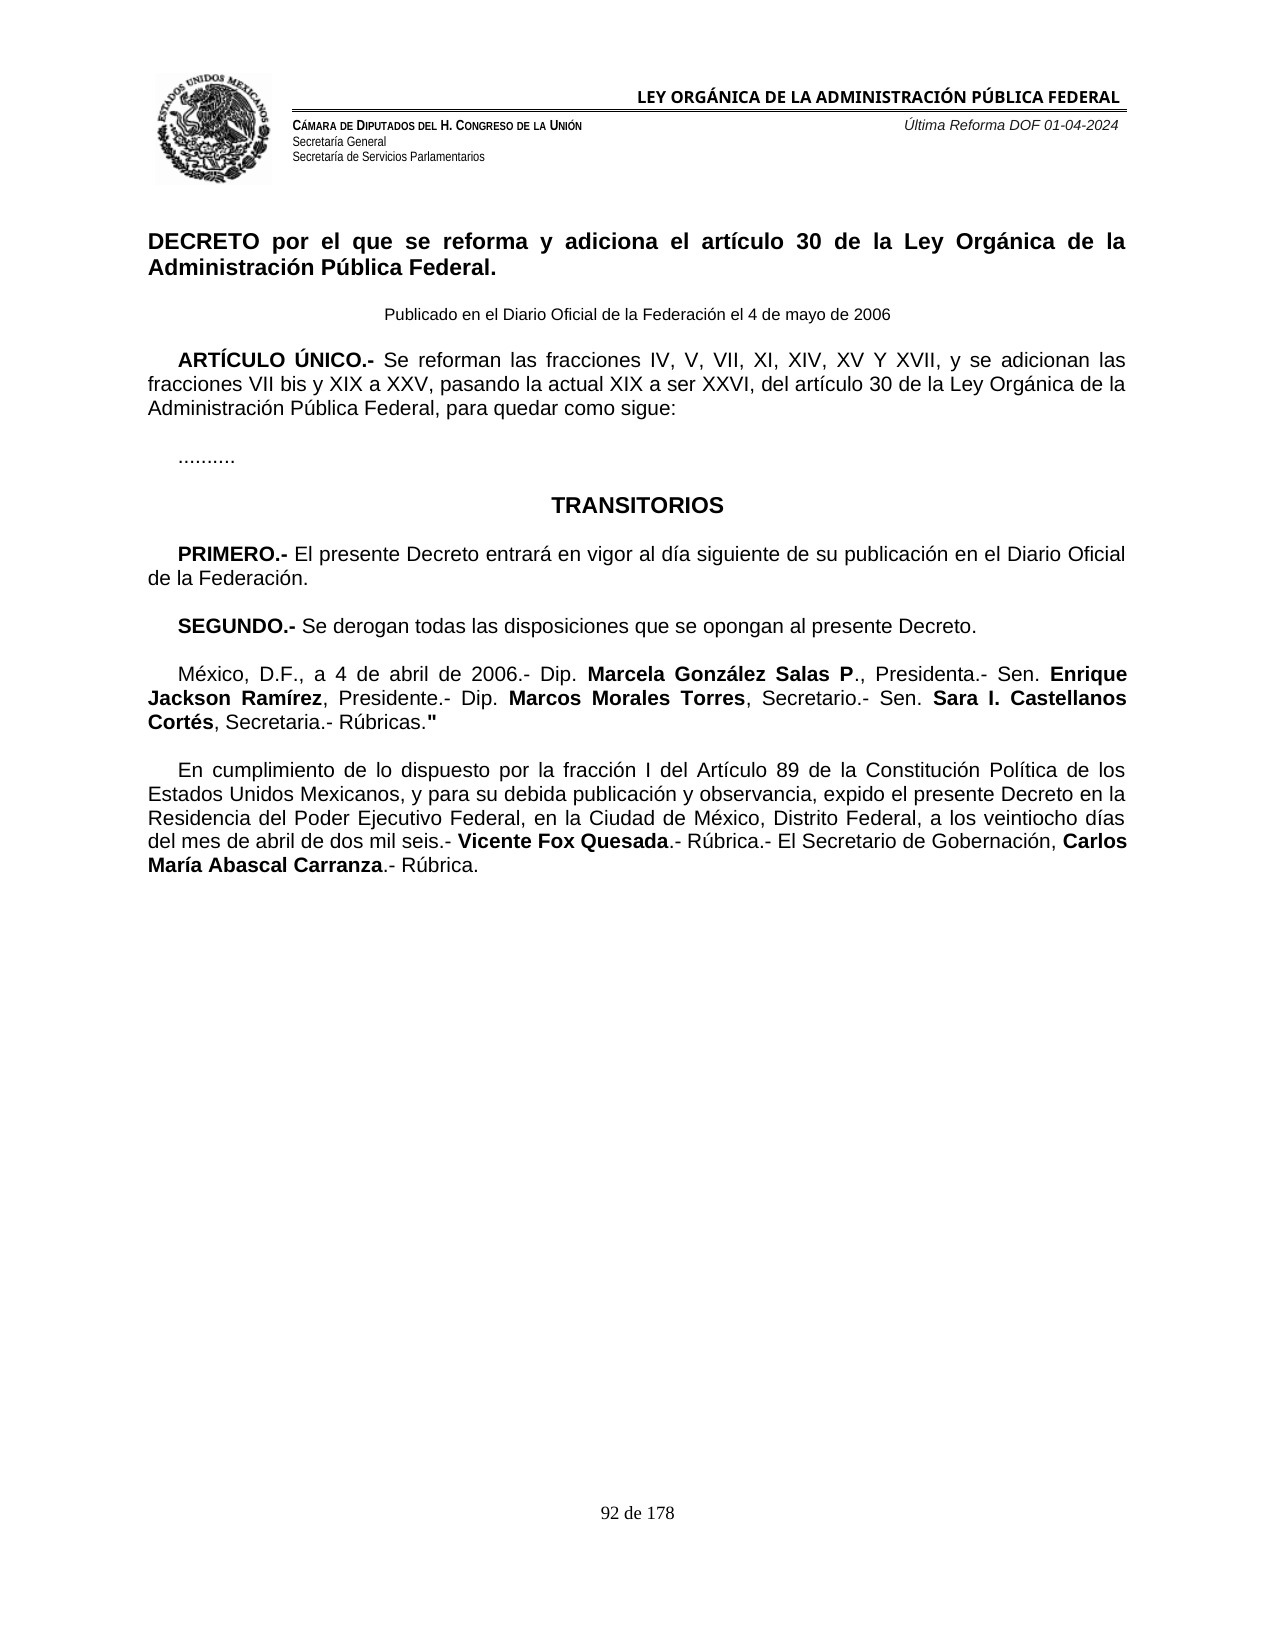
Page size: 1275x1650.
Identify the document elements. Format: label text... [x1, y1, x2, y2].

text .......... [148, 444, 1127, 468]
text ARTÍCULO ÚNICO.- Se reforman las fracciones IV, V, VII, XI, XIV, XV Y XVII, y se adicionan las fracciones VII bis y XIX a XXV, pasando la actual XIX a ser XXVI, del artículo 30 de la Ley Orgánica de la Administración Pública Federal, para quedar como sigue: [148, 348, 1127, 420]
text Publicado en el Diario Oficial de la Federación el 4 de mayo de 2006 [148, 305, 1127, 324]
text TRANSITORIOS [148, 492, 1127, 518]
text México, D.F., a 4 de abril de 2006.- Dip. Marcela González Salas P., Presidenta.- Sen. Enrique Jackson Ramírez, Presidente.- Dip. Marcos Morales Torres, Secretario.- Sen. Sara I. Castellanos Cortés, Secretaria.- Rúbricas." [148, 662, 1127, 733]
text DECRETO por el que se reforma y adiciona el artículo 30 de la Ley Orgánica de la Administración Pública Federal. [148, 228, 1127, 281]
text PRIMERO.- El presente Decreto entrará en vigor al día siguiente de su publicación en el Diario Oficial de la Federación. [148, 542, 1127, 590]
text En cumplimiento de lo dispuesto por la fracción I del Artículo 89 de la Constitución Política de los Estados Unidos Mexicanos, y para su debida publicación y observancia, expido el presente Decreto en la Residencia del Poder Ejecutivo Federal, en la Ciudad de México, Distrito Federal, a los veintiocho días del mes de abril de dos mil seis.- Vicente Fox Quesada.- Rúbrica.- El Secretario de Gobernación, Carlos María Abascal Carranza.- Rúbrica. [148, 757, 1127, 877]
text SEGUNDO.- Se derogan todas las disposiciones que se opongan al presente Decreto. [148, 614, 1127, 638]
